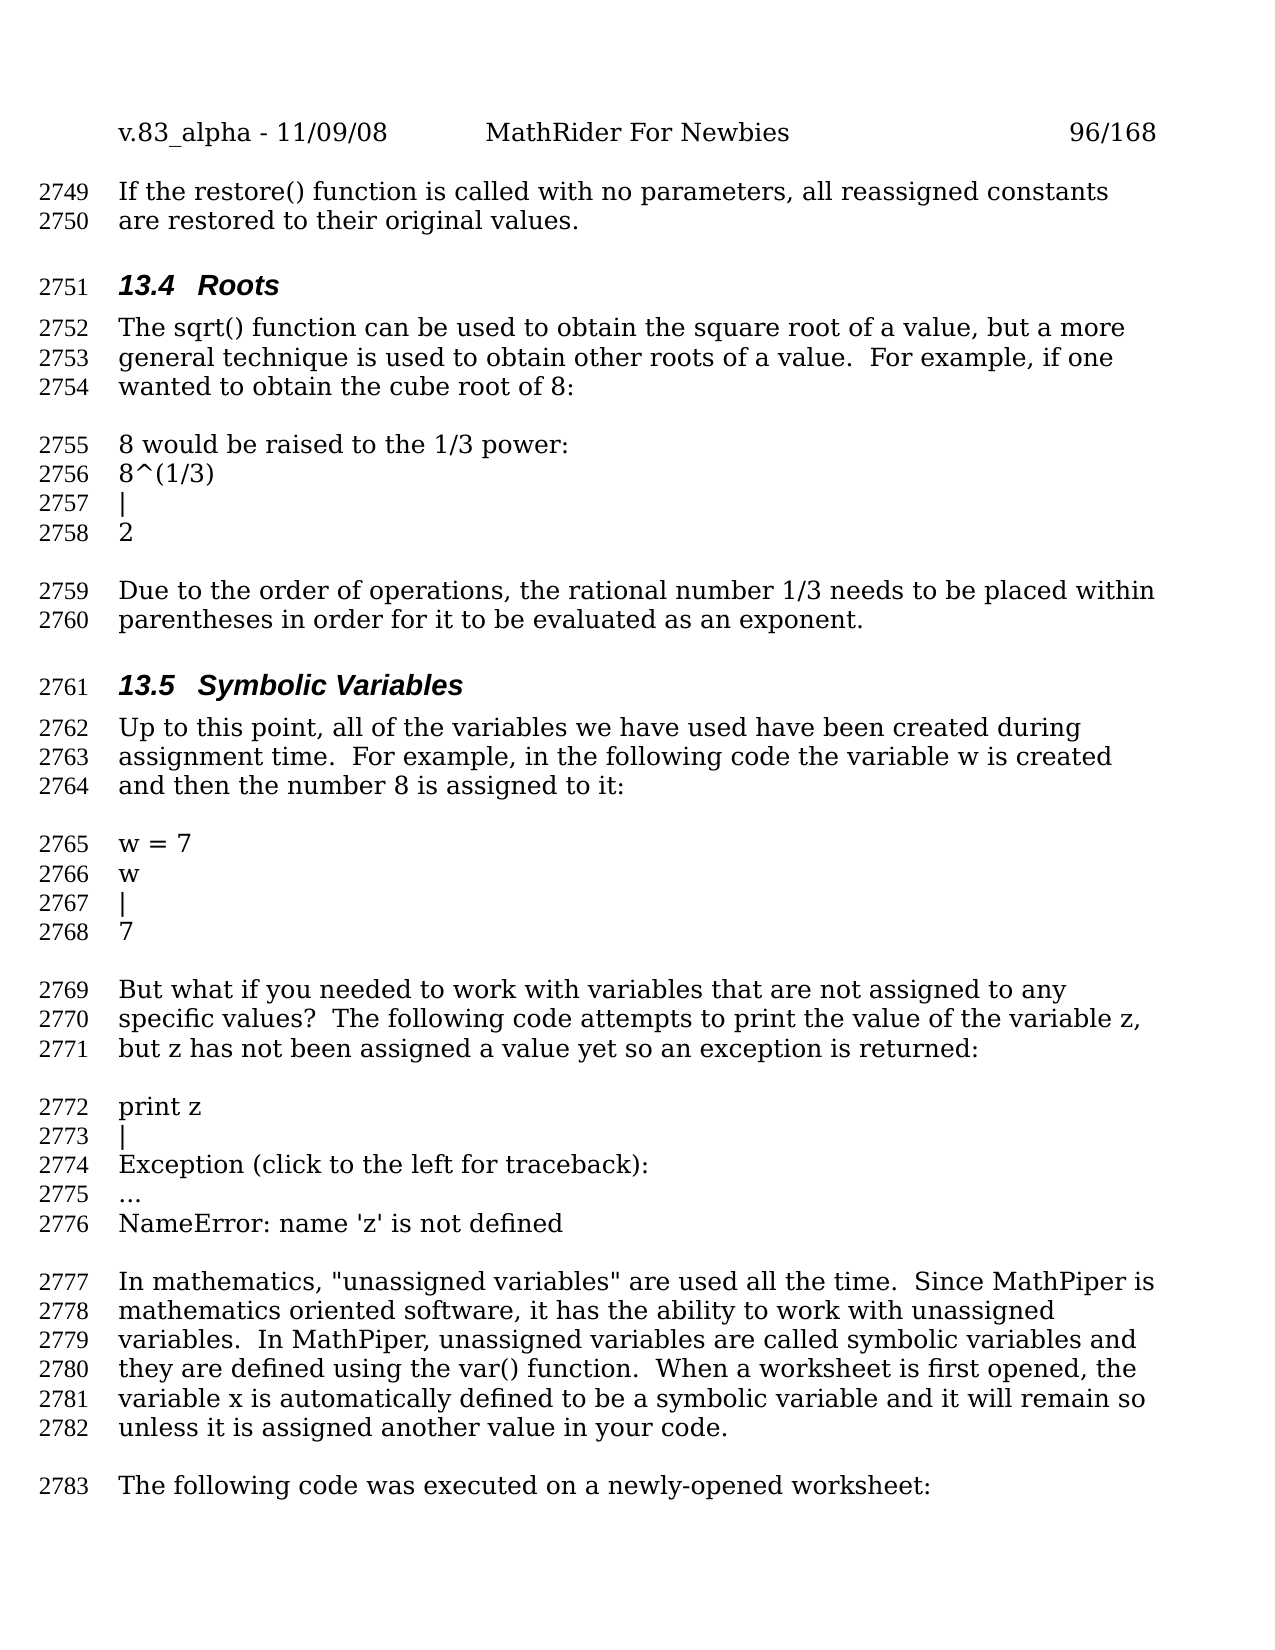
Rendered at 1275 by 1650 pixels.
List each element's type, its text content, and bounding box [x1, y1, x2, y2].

text In mathematics, "unassigned variables" are used all the time. Since MathPiper is mathematics oriented software, it has the ability to work with unassigned variables. In MathPiper, unassigned variables are called symbolic variables and they are defined using the var() function. When a worksheet is first opened, the variable x is automatically defined to be a symbolic variable and it will remain so unless it is assigned another value in your code. [118, 1267, 1157, 1442]
subtitle Roots [118, 268, 1157, 302]
text If the restore() function is called with no parameters, all reassigned constants are restored to their original values. [118, 177, 1157, 235]
text 8 would be raised to the 1/3 power: [118, 430, 1157, 459]
text | [118, 489, 1157, 518]
text The sqrt() function can be used to obtain the square root of a value, but a more general technique is used to obtain other roots of a value. For example, if one wanted to obtain the cube root of 8: [118, 314, 1157, 401]
text Up to this point, all of the variables we have used have been created during assignment time. For example, in the following code the variable w is created and then the number 8 is assigned to it: [118, 713, 1157, 801]
text | [118, 888, 1157, 917]
text The following code was executed on a newly-opened worksheet: [118, 1471, 1157, 1501]
text w [118, 859, 1157, 888]
text But what if you needed to work with variables that are not assigned to any specific values? The following code attempts to print the value of the variable z, but z has not been assigned a value yet so an exception is returned: [118, 976, 1157, 1063]
text | [118, 1121, 1157, 1151]
text Exception (click to the left for traceback): [118, 1151, 1157, 1180]
text ... [118, 1180, 1157, 1209]
text print z [118, 1092, 1157, 1121]
subtitle Symbolic Variables [118, 667, 1157, 701]
text 7 [118, 917, 1157, 946]
text Due to the order of operations, the rational number 1/3 needs to be placed within parentheses in order for it to be evaluated as an exponent. [118, 576, 1157, 634]
text w = 7 [118, 830, 1157, 859]
text 8^(1/3) [118, 459, 1157, 489]
text NameError: name 'z' is not defined [118, 1209, 1157, 1238]
text 2 [118, 518, 1157, 547]
